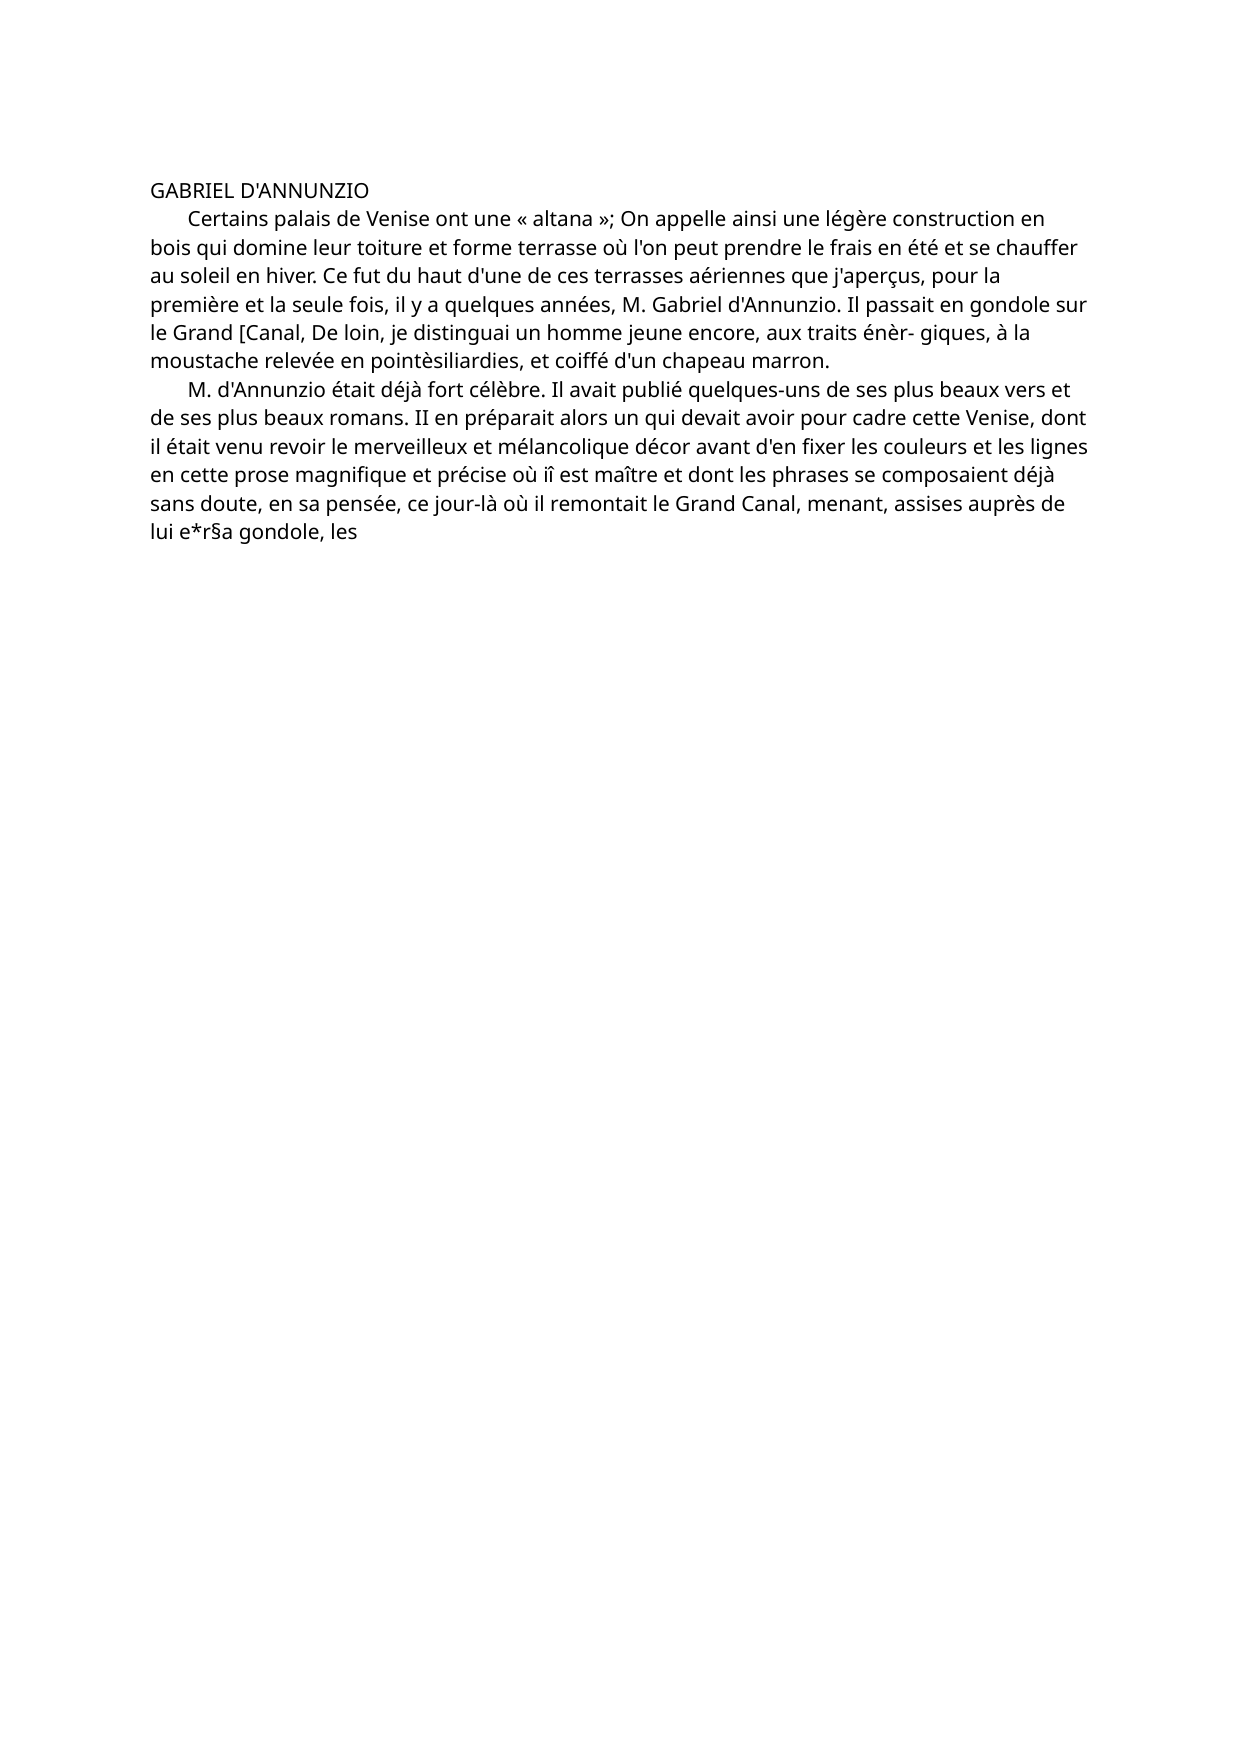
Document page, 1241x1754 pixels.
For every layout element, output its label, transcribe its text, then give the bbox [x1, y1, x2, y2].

text M. d'Annunzio était déjà fort célèbre. Il avait publié quelques-uns de ses plus beaux vers et de ses plus beaux romans. II en préparait alors un qui devait avoir pour cadre cette Venise, dont il était venu revoir le merveilleux et mélancolique décor avant d'en fixer les couleurs et les lignes en cette prose magnifique et précise où iî est maître et dont les phrases se composaient déjà sans doute, en sa pensée, ce jour-là où il remontait le Grand Canal, menant, assises auprès de lui e*r§a gondole, les [150, 375, 1090, 546]
text GABRIEL D'ANNUNZIO [150, 176, 1090, 204]
text Certains palais de Venise ont une « altana »; On appelle ainsi une légère construction en bois qui domine leur toiture et forme terrasse où l'on peut prendre le frais en été et se chauffer au soleil en hiver. Ce fut du haut d'une de ces terrasses aériennes que j'aperçus, pour la première et la seule fois, il y a quelques années, M. Gabriel d'Annunzio. Il passait en gondole sur le Grand [Canal, De loin, je distinguai un homme jeune encore, aux traits énèr- giques, à la moustache relevée en pointèsiliardies, et coiffé d'un chapeau marron. [150, 204, 1090, 375]
